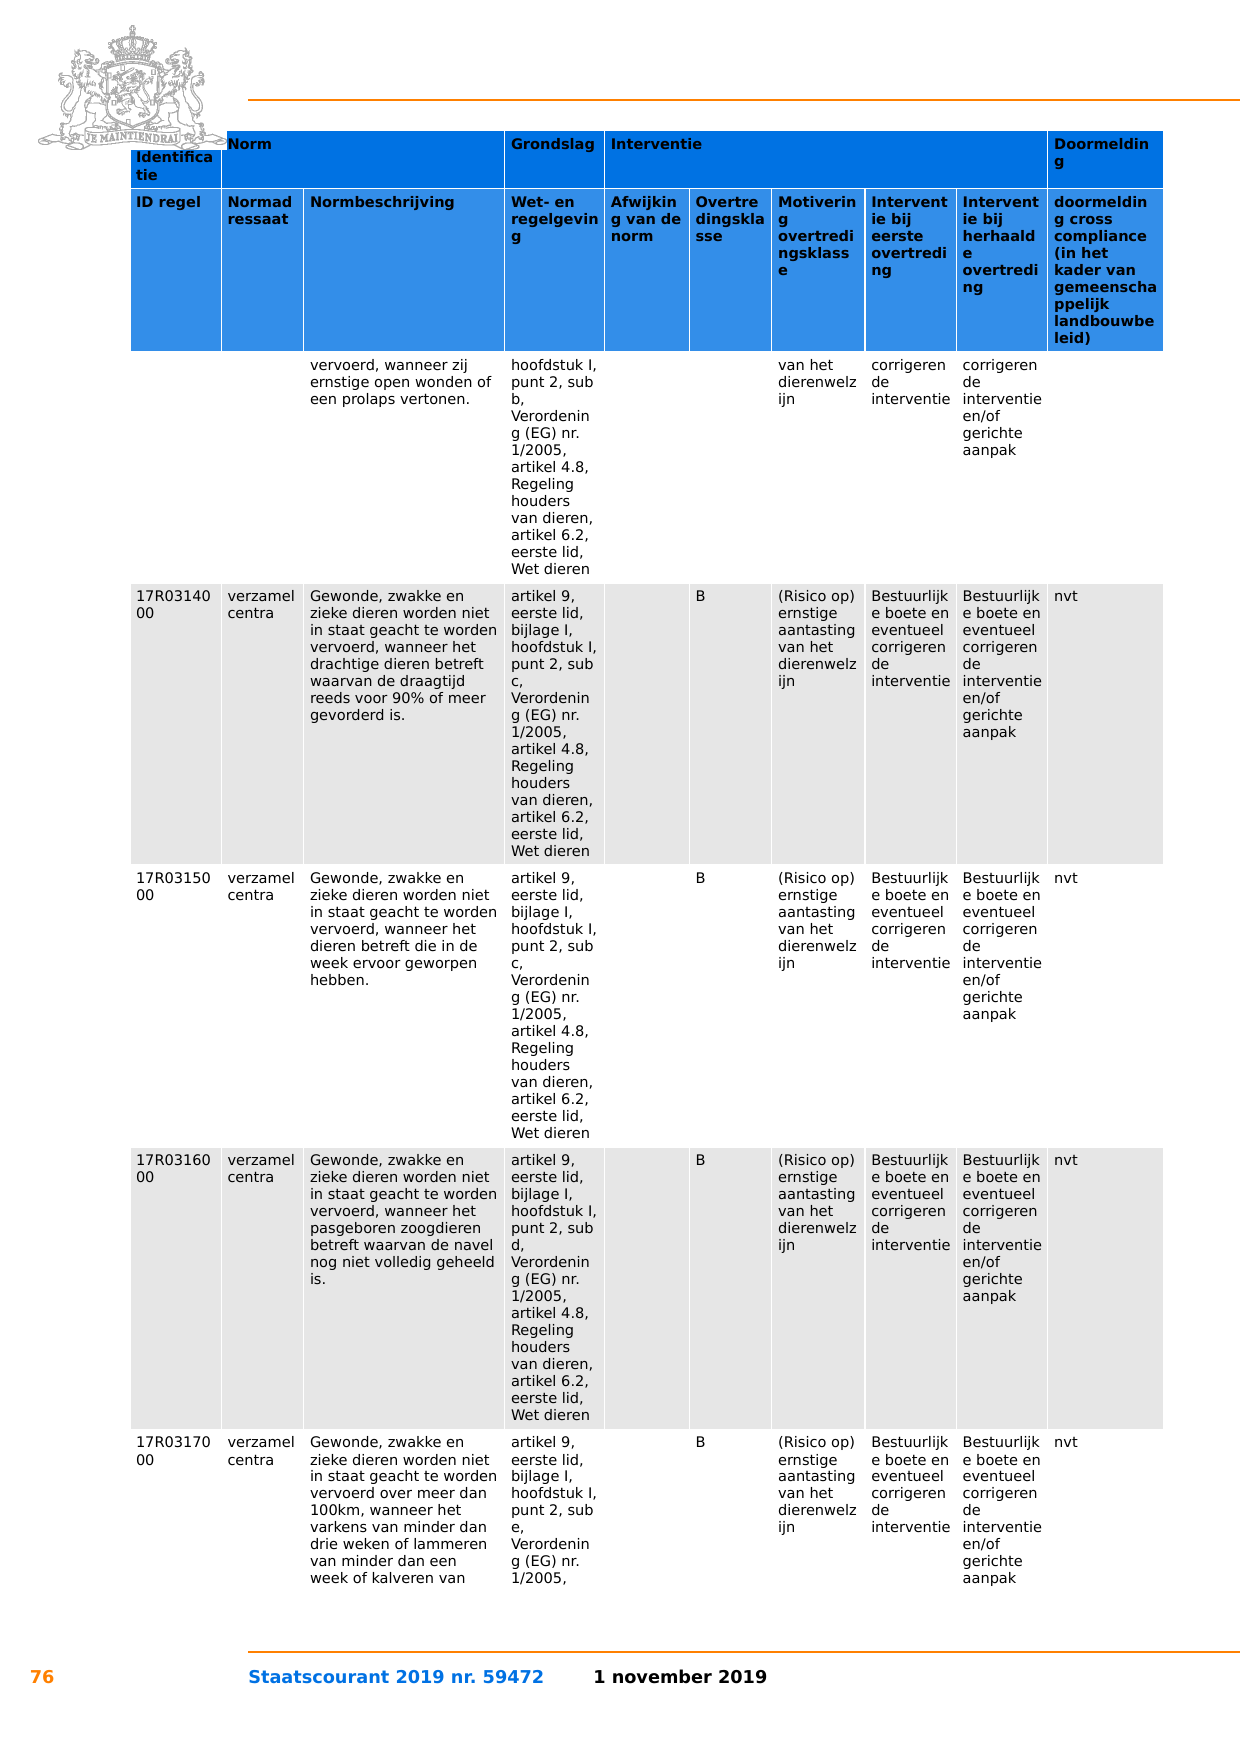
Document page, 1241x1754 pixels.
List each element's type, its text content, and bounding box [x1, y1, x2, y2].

table_cell nvt [1048, 1430, 1163, 1592]
table_cell Gewonde, zwakke en zieke dieren worden niet in staat geacht te worden vervoerd, wanneer het dieren betreft die in de week ervoor geworpen hebben. [304, 866, 504, 1147]
table_cell Bestuurlijke boete en eventueel corrigerende interventie [866, 584, 956, 864]
table_cell [690, 352, 771, 582]
table_cell (Risico op) ernstige aantasting van het dierenwelzijn [772, 866, 864, 1147]
table_cell Gewonde, zwakke en zieke dieren worden niet in staat geacht te worden vervoerd over meer dan 100km, wanneer het varkens van minder dan drie weken of lammeren van minder dan een week of kalveren van [304, 1430, 504, 1592]
table_cell Interventie bij eerste overtreding [866, 189, 956, 351]
table_cell Bestuurlijke boete en eventueel corrigerende interventie en/of gerichte aanpak [957, 584, 1047, 864]
table_cell doormelding cross compliance (in het kader van gemeenschappelijk landbouwbeleid) [1048, 189, 1163, 351]
table_cell Bestuurlijke boete en eventueel corrigerende interventie en/of gerichte aanpak [957, 866, 1047, 1147]
table_cell [605, 584, 689, 864]
table_cell Bestuurlijke boete en eventueel corrigerende interventie en/of gerichte aanpak [957, 1430, 1047, 1592]
table_cell hoofdstuk I, punt 2, sub b, Verordening (EG) nr. 1/2005, artikel 4.8, Regeling houders van dieren, artikel 6.2, eerste lid, Wet dieren [505, 352, 604, 582]
table_cell ID regel [131, 189, 221, 351]
table_cell [222, 352, 303, 582]
table_cell B [690, 866, 771, 1147]
table_cell artikel 9, eerste lid, bijlage I, hoofdstuk I, punt 2, sub c, Verordening (EG) nr. 1/2005, artikel 4.8, Regeling houders van dieren, artikel 6.2, eerste lid, Wet dieren [505, 584, 604, 864]
table_cell Interventie bij herhaalde overtreding [957, 189, 1047, 351]
table_cell B [690, 1148, 771, 1429]
table_cell 17R0315000 [131, 866, 221, 1147]
table_cell [605, 352, 689, 582]
picture [38, 25, 227, 150]
table_cell (Risico op) ernstige aantasting van het dierenwelzijn [772, 584, 864, 864]
table_cell corrigerende interventie [866, 352, 956, 582]
table_cell nvt [1048, 584, 1163, 864]
table_cell vervoerd, wanneer zij ernstige open wonden of een prolaps vertonen. [304, 352, 504, 582]
table_cell artikel 9, eerste lid, bijlage I, hoofdstuk I, punt 2, sub c, Verordening (EG) nr. 1/2005, artikel 4.8, Regeling houders van dieren, artikel 6.2, eerste lid, Wet dieren [505, 866, 604, 1147]
table_cell nvt [1048, 866, 1163, 1147]
table_cell corrigerende interventie en/of gerichte aanpak [957, 352, 1047, 582]
table_cell [131, 352, 221, 582]
table_header Interventie [605, 131, 1047, 188]
table_cell [605, 1430, 689, 1592]
table_cell Bestuurlijke boete en eventueel corrigerende interventie [866, 1430, 956, 1592]
table_cell Wet- en regelgeving [505, 189, 604, 351]
table_cell 17R0317000 [131, 1430, 221, 1592]
table_cell Gewonde, zwakke en zieke dieren worden niet in staat geacht te worden vervoerd, wanneer het pasgeboren zoogdieren betreft waarvan de navel nog niet volledig geheeld is. [304, 1148, 504, 1429]
table_cell verzamelcentra [222, 866, 303, 1147]
table_header Doormelding [1048, 131, 1163, 188]
table_cell Bestuurlijke boete en eventueel corrigerende interventie [866, 1148, 956, 1429]
table_cell Normadressaat [222, 189, 303, 351]
table_cell 17R0314000 [131, 584, 221, 864]
table_cell 17R0316000 [131, 1148, 221, 1429]
table_cell verzamelcentra [222, 1148, 303, 1429]
table_header Identificatie [131, 150, 221, 188]
table_cell Motivering overtredingsklasse [772, 189, 864, 351]
table_cell verzamelcentra [222, 1430, 303, 1592]
table_cell Gewonde, zwakke en zieke dieren worden niet in staat geacht te worden vervoerd, wanneer het drachtige dieren betreft waarvan de draagtijd reeds voor 90% of meer gevorderd is. [304, 584, 504, 864]
table_header Grondslag [505, 131, 604, 188]
table_cell (Risico op) ernstige aantasting van het dierenwelzijn [772, 1148, 864, 1429]
table_cell [605, 1148, 689, 1429]
table_cell Bestuurlijke boete en eventueel corrigerende interventie [866, 866, 956, 1147]
table_cell [1048, 352, 1163, 582]
table_cell nvt [1048, 1148, 1163, 1429]
table_cell artikel 9, eerste lid, bijlage I, hoofdstuk I, punt 2, sub e, Verordening (EG) nr. 1/2005, [505, 1430, 604, 1592]
table_cell Overtredingsklasse [690, 189, 771, 351]
table_cell (Risico op) ernstige aantasting van het dierenwelzijn [772, 1430, 864, 1592]
table_cell B [690, 584, 771, 864]
table_cell van het dierenwelzijn [772, 352, 864, 582]
table_cell verzamelcentra [222, 584, 303, 864]
table_header Norm [222, 131, 504, 188]
table_cell B [690, 1430, 771, 1592]
table_cell Bestuurlijke boete en eventueel corrigerende interventie en/of gerichte aanpak [957, 1148, 1047, 1429]
table_cell Afwijking van de norm [605, 189, 689, 351]
table_cell artikel 9, eerste lid, bijlage I, hoofdstuk I, punt 2, sub d, Verordening (EG) nr. 1/2005, artikel 4.8, Regeling houders van dieren, artikel 6.2, eerste lid, Wet dieren [505, 1148, 604, 1429]
table_cell Normbeschrijving [304, 189, 504, 351]
table_cell [605, 866, 689, 1147]
